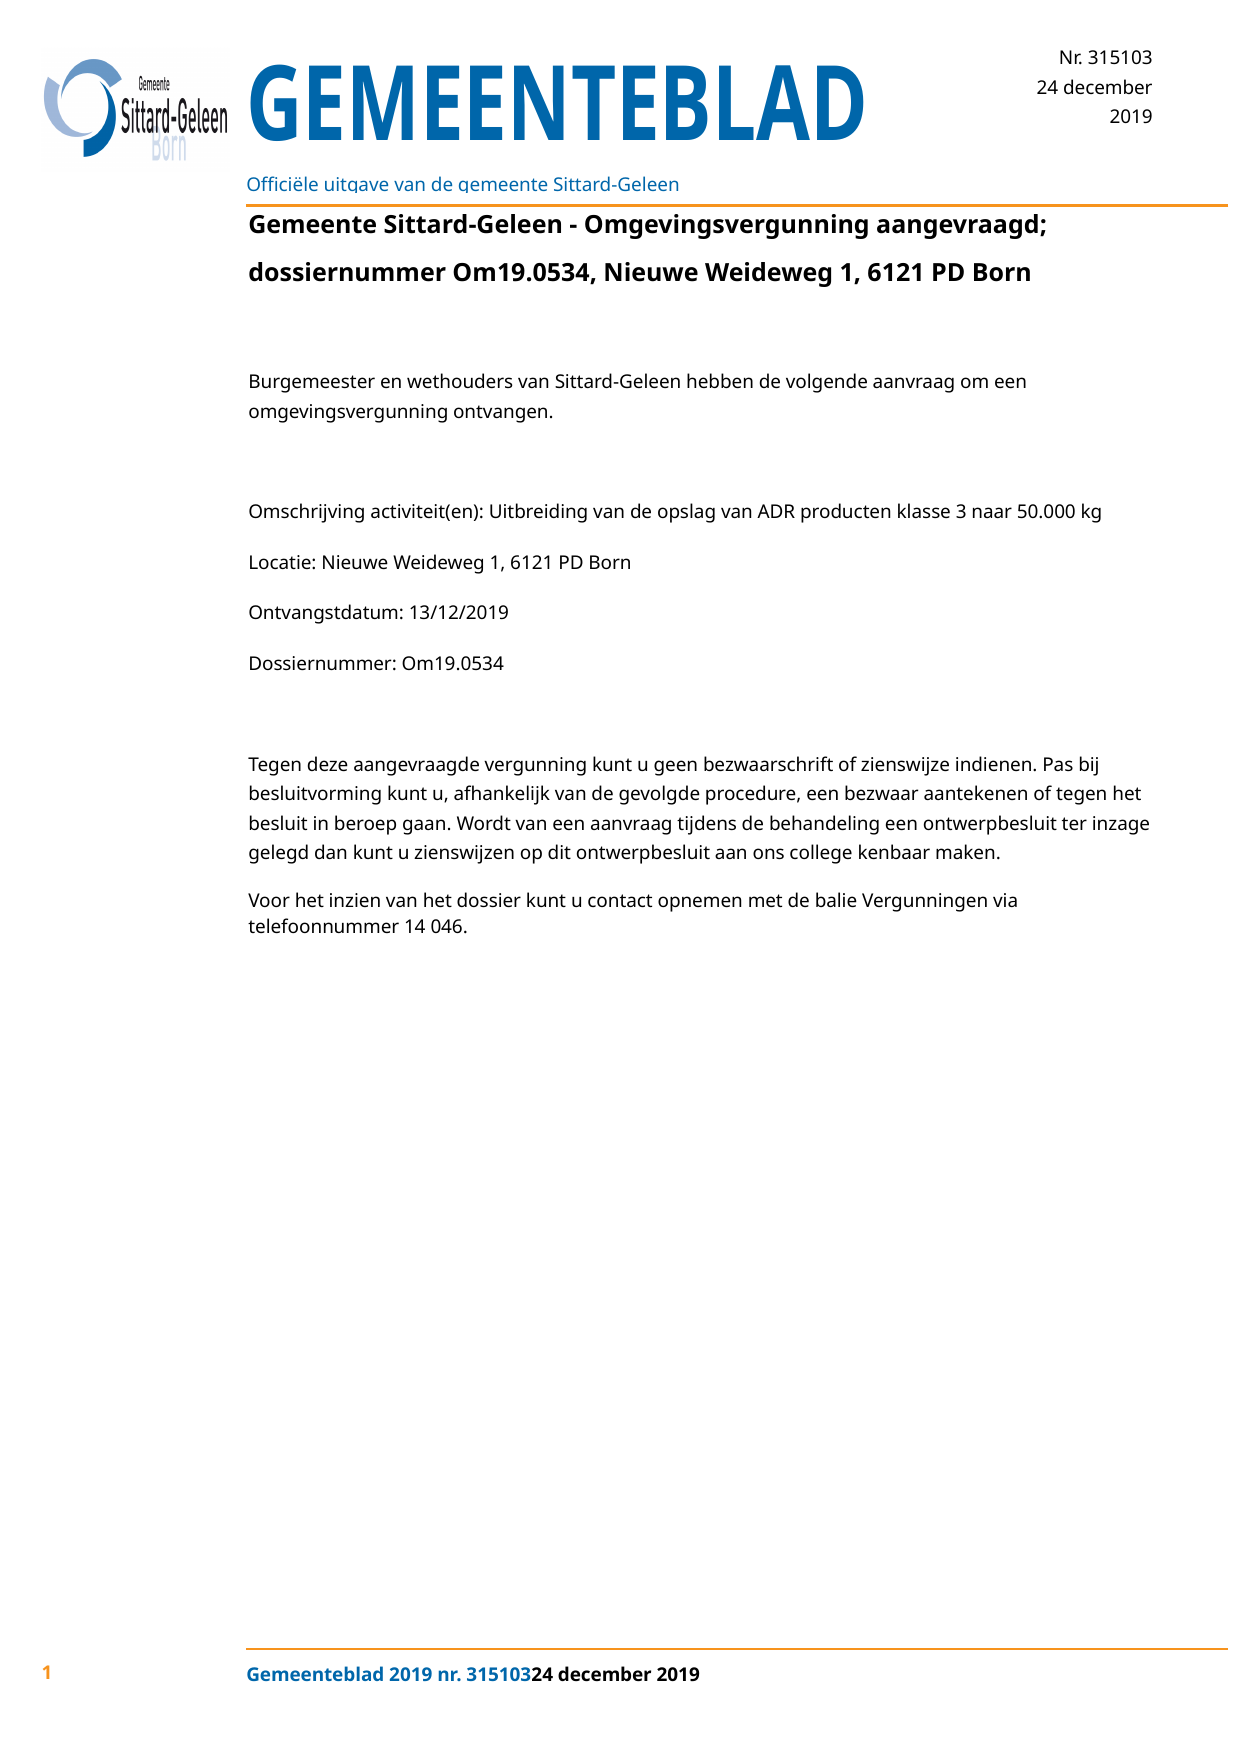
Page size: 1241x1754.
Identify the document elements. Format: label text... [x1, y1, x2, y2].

text Voor het inzien van het dossier kunt u contact opnemen met de balie Vergunningen via telefoonnummer 14 046. [248, 887, 1152, 939]
text Gemeente Sittard-Geleen - Omgevingsvergunning aangevraagd; dossiernummer Om19.0534, Nieuwe Weideweg 1, 6121 PD Born [248, 207, 1152, 288]
picture [41, 47, 231, 172]
text Ontvangstdatum: 13/12/2019 [248, 599, 1152, 625]
text Locatie: Nieuwe Weideweg 1, 6121 PD Born [248, 549, 1152, 575]
text Dossiernummer: Om19.0534 [248, 650, 1152, 676]
text Omschrijving activiteit(en): Uitbreiding van de opslag van ADR producten klasse 3 naar 50.000 kg [248, 499, 1152, 524]
text Burgemeester en wethouders van Sittard-Geleen hebben de volgende aanvraag om een omgevingsvergunning ontvangen. [248, 368, 1152, 424]
text Tegen deze aangevraagde vergunning kunt u geen bezwaarschrift of zienswijze indienen. Pas bij besluitvorming kunt u, afhankelijk van de gevolgde procedure, een bezwaar aantekenen of tegen het besluit in beroep gaan. Wordt van een aanvraag tijdens de behandeling een ontwerpbesluit ter inzage gelegd dan kunt u zienswijzen op dit ontwerpbesluit aan ons college kenbaar maken. [248, 751, 1152, 865]
